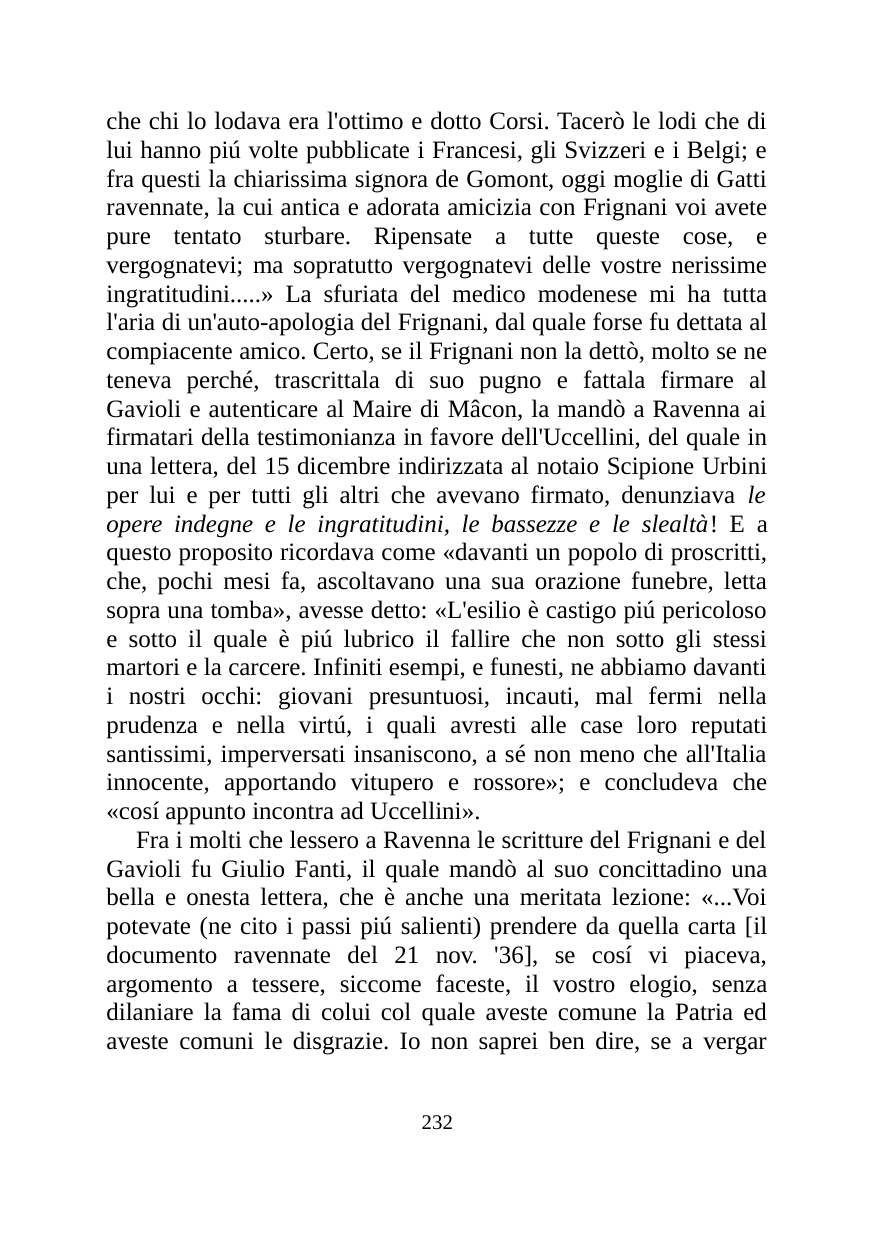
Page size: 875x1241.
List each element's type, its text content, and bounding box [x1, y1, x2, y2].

text Fra i molti che lessero a Ravenna le scritture del Frignani e del Gavioli fu Giulio Fanti, il quale mandò al suo concittadino una bella e onesta lettera, che è anche una meritata lezione: «...Voi potevate (ne cito i passi piú salienti) prendere da quella carta [il documento ravennate del 21 nov. '36], se cosí vi piaceva, argomento a tessere, siccome faceste, il vostro elogio, senza dilaniare la fama di colui col quale aveste comune la Patria ed aveste comuni le disgrazie. Io non saprei ben dire, se a vergar [106, 825, 768, 1055]
text che chi lo lodava era l'ottimo e dotto Corsi. Tacerò le lodi che di lui hanno piú volte pubblicate i Francesi, gli Svizzeri e i Belgi; e fra questi la chiarissima signora de Gomont, oggi moglie di Gatti ravennate, la cui antica e adorata amicizia con Frignani voi avete pure tentato sturbare. Ripensate a tutte queste cose, e vergognatevi; ma sopratutto vergognatevi delle vostre nerissime ingratitudini.....» La sfuriata del medico modenese mi ha tutta l'aria di un'auto-apologia del Frignani, dal quale forse fu dettata al compiacente amico. Certo, se il Frignani non la dettò, molto se ne teneva perché, trascrittala di suo pugno e fattala firmare al Gavioli e autenticare al Maire di Mâcon, la mandò a Ravenna ai firmatari della testimonianza in favore dell'Uccellini, del quale in una lettera, del 15 dicembre indirizzata al notaio Scipione Urbini per lui e per tutti gli altri che avevano firmato, denunziava le opere indegne e le ingratitudini, le bassezze e le slealtà! E a questo proposito ricordava come «davanti un popolo di proscritti, che, pochi mesi fa, ascoltavano una sua orazione funebre, letta sopra una tomba», avesse detto: «L'esilio è castigo piú pericoloso e sotto il quale è piú lubrico il fallire che non sotto gli stessi martori e la carcere. Infiniti esempi, e funesti, ne abbiamo davanti i nostri occhi: giovani presuntuosi, incauti, mal fermi nella prudenza e nella virtú, i quali avresti alle case loro reputati santissimi, imperversati insaniscono, a sé non meno che all'Italia innocente, apportando vitupero e rossore»; e concludeva che «cosí appunto incontra ad Uccellini». [106, 106, 768, 825]
